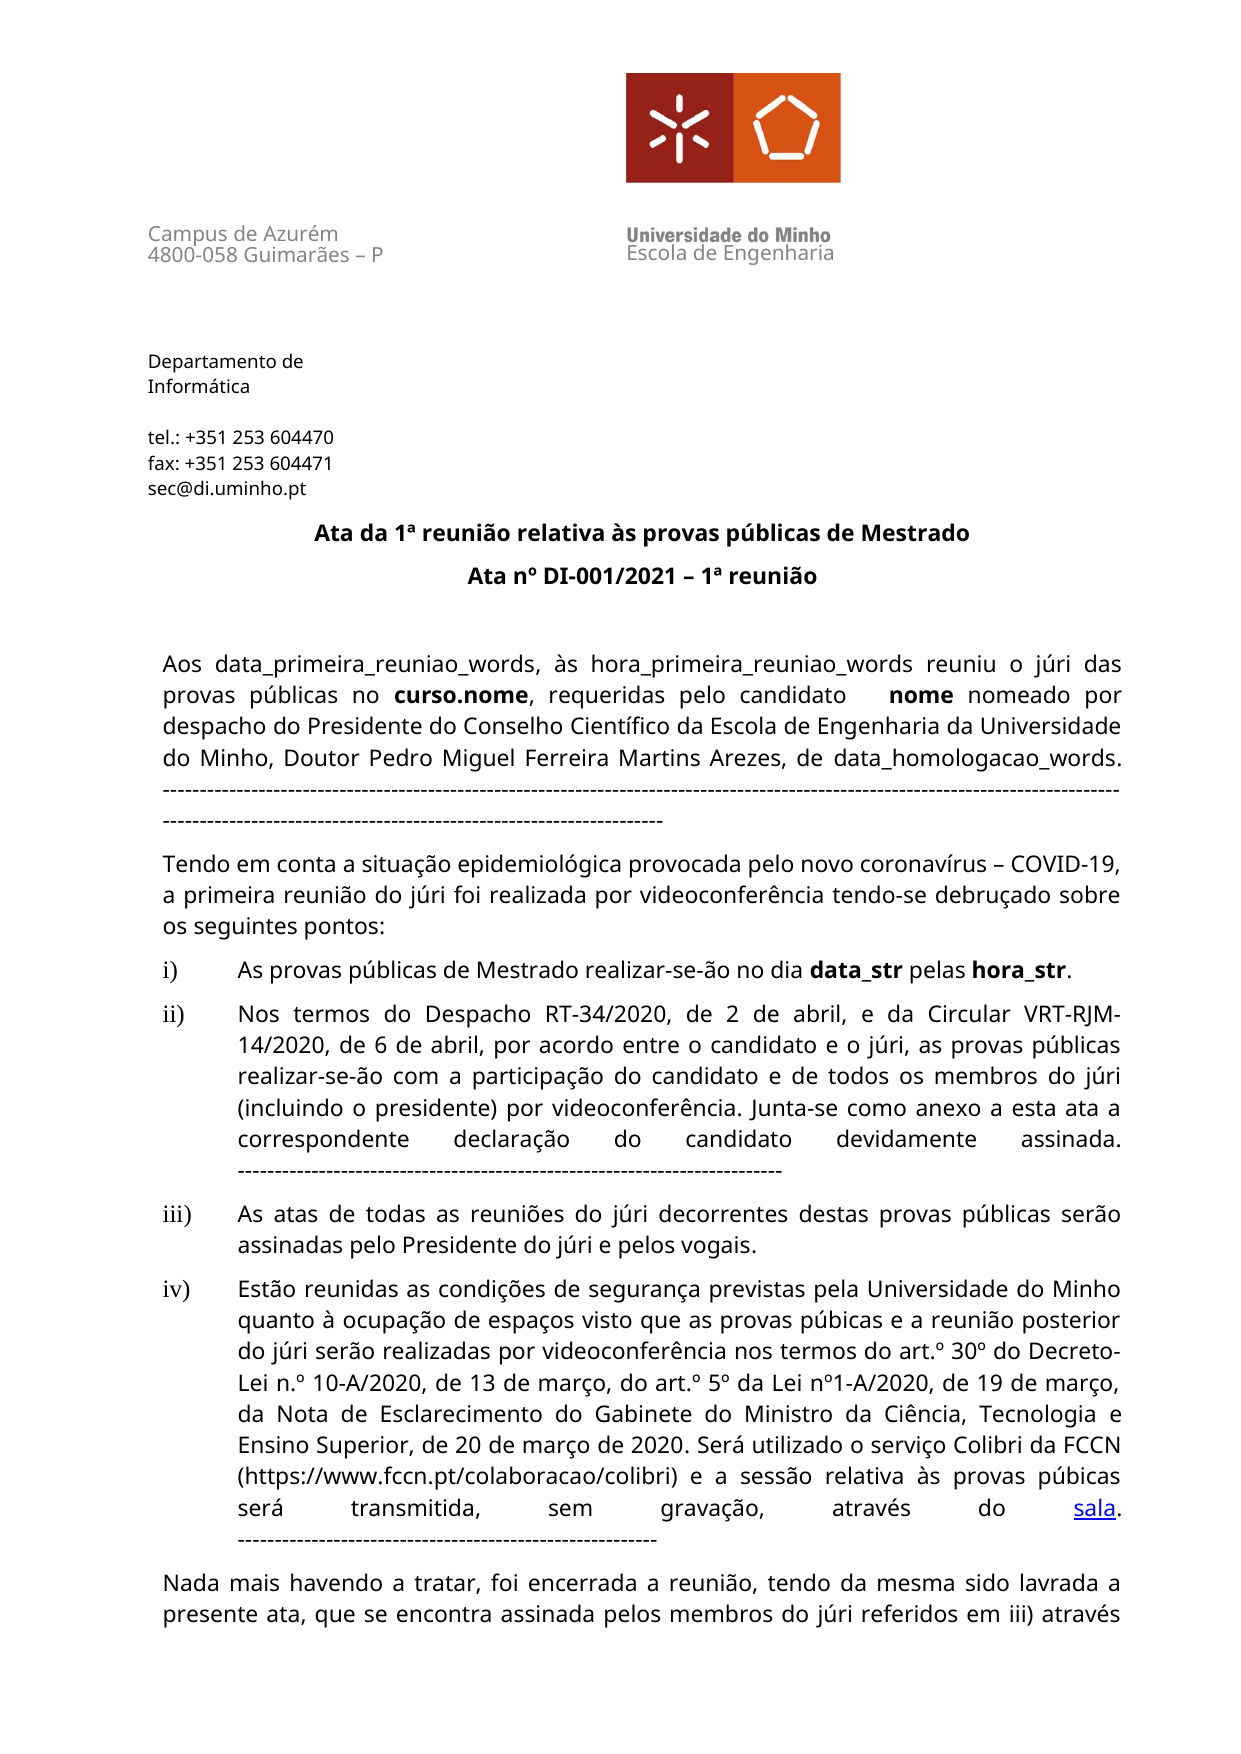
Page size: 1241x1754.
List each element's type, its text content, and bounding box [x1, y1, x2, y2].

table_cell [607, 225, 626, 329]
list As atas de todas as reuniões do júri decorrentes destas provas públicas serão assinadas pelo Presidente do júri e pelos vogais. [162, 1198, 1122, 1260]
table_cell [841, 348, 1141, 516]
table_header [368, 74, 387, 224]
text Aos data_primeira_reuniao_words, às hora_primeira_reuniao_words reuniu o júri das provas públicas no curso.nome, requeridas pelo candidato nome nomeado por despacho do Presidente do Conselho Científico da Escola de Engenharia da Universidade do Minho, Doutor Pedro Miguel Ferreira Martins Arezes, de data_homologacao_words. ------------------------------------------------------------------------------------------------------------------------------------------------------------------------------------------------------ [162, 648, 1122, 835]
list Nos termos do Despacho RT-34/2020, de 2 de abril, e da Circular VRT-RJM-14/2020, de 6 de abril, por acordo entre o candidato e o júri, as provas públicas realizar-se-ão com a participação do candidato e de todos os membros do júri (incluindo o presidente) por videoconferência. Junta-se como anexo a esta ata a correspondente declaração do candidato devidamente assinada. -------------------------------------------------------------------------- [162, 998, 1122, 1185]
table_cell [148, 329, 607, 348]
table_cell [626, 348, 841, 516]
picture [626, 73, 841, 243]
table_cell [841, 302, 1141, 329]
table_header [387, 74, 607, 224]
table_cell Departamento de Informática tel.: +351 253 604470 fax: +351 253 604471 sec@di.uminho.pt [148, 348, 387, 516]
list Estão reunidas as condições de segurança previstas pela Universidade do Minho quanto à ocupação de espaços visto que as provas púbicas e a reunião posterior do júri serão realizadas por videoconferência nos termos do art.º 30º do Decreto-Lei n.º 10-A/2020, de 13 de março, do art.º 5º da Lei nº1-A/2020, de 19 de março, da Nota de Esclarecimento do Gabinete do Ministro da Ciência, Tecnologia e Ensino Superior, de 20 de março de 2020. Será utilizado o serviço Colibri da FCCN (https://www.fccn.pt/colaboracao/colibri) e a sessão relativa às provas púbicas será transmitida, sem gravação, através do sala. --------------------------------------------------------- [162, 1273, 1122, 1554]
table_cell [387, 348, 607, 516]
table_cell [626, 329, 1141, 348]
table_cell [607, 329, 626, 348]
text Nada mais havendo a tratar, foi encerrada a reunião, tendo da mesma sido lavrada a presente ata, que se encontra assinada pelos membros do júri referidos em iii) através [162, 1566, 1122, 1629]
table_cell [387, 225, 607, 329]
table_header [607, 74, 626, 224]
list As provas públicas de Mestrado realizar-se-ão no dia data_str pelas hora_str. [162, 954, 1122, 985]
table_cell [607, 348, 626, 516]
table_header [148, 74, 367, 224]
text Ata nº DI-001/2021 – 1ª reunião [162, 560, 1122, 591]
text Ata da 1ª reunião relativa às provas públicas de Mestrado [162, 516, 1122, 548]
table_cell [626, 302, 841, 329]
table_cell Campus de Azurém 4800-058 Guimarães – P [148, 225, 387, 329]
table_header Escola de Engenharia [626, 74, 1141, 302]
text Tendo em conta a situação epidemiológica provocada pelo novo coronavírus – COVID-19, a primeira reunião do júri foi realizada por videoconferência tendo-se debruçado sobre os seguintes pontos: [162, 848, 1122, 941]
